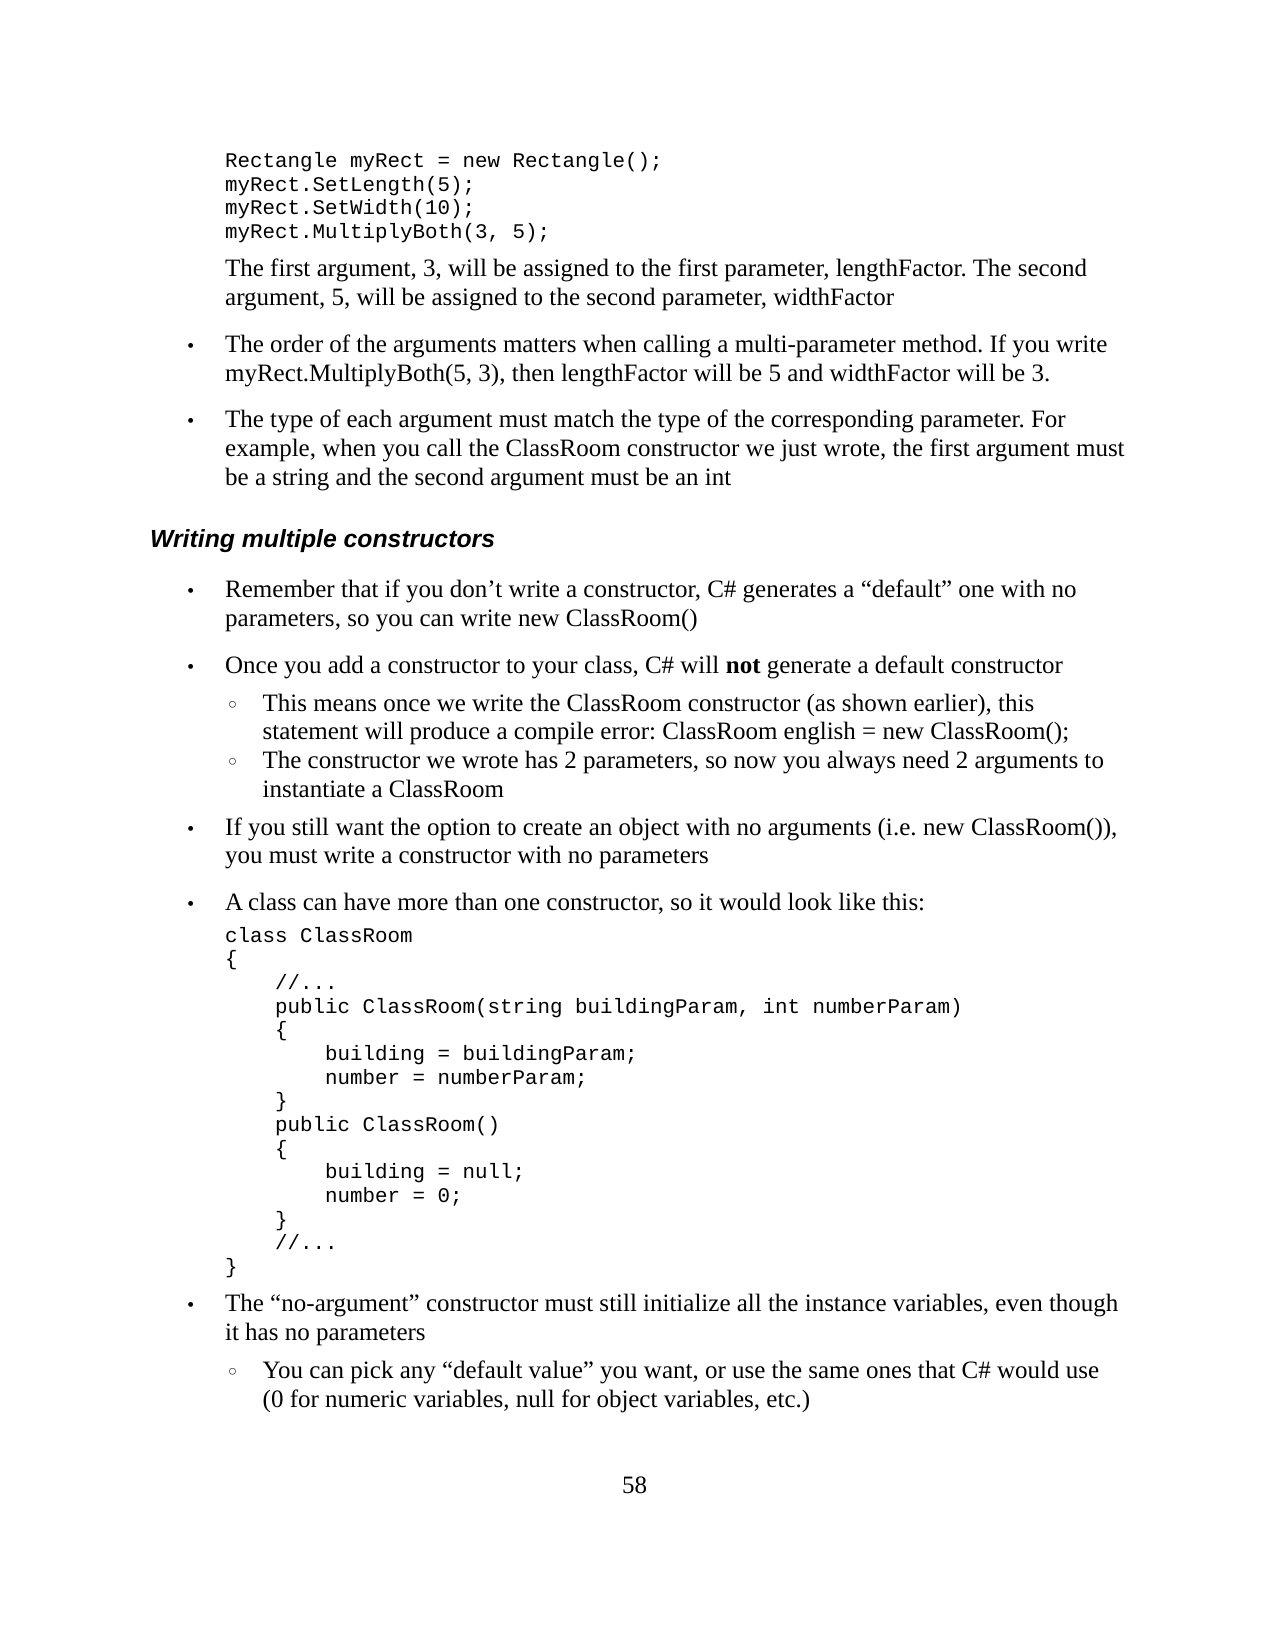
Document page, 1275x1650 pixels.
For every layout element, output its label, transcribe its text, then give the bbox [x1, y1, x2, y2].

list myRect.MultiplyBoth(3, 5); [187, 221, 1125, 244]
list //... [187, 1232, 1125, 1256]
list { [187, 1019, 1125, 1043]
list myRect.SetWidth(10); [187, 197, 1125, 221]
list myRect.SetLength(5); [187, 174, 1125, 197]
list A class can have more than one constructor, so it would look like this: [187, 887, 1125, 916]
list public ClassRoom() [187, 1114, 1125, 1138]
list //... [187, 972, 1125, 996]
subtitle Writing multiple constructors [150, 524, 1125, 553]
list The constructor we wrote has 2 parameters, so now you always need 2 arguments to instantiate a ClassRoom [225, 745, 1125, 803]
list building = null; [187, 1161, 1125, 1185]
list The order of the arguments matters when calling a multi-parameter method. If you write myRect.MultiplyBoth(5, 3), then lengthFactor will be 5 and widthFactor will be 3. [187, 329, 1125, 386]
list } [187, 1208, 1125, 1232]
list { [187, 948, 1125, 972]
list The “no-argument” constructor must still initialize all the instance variables, even though it has no parameters [187, 1288, 1125, 1346]
list { [187, 1138, 1125, 1161]
list number = numberParam; [187, 1067, 1125, 1090]
list class ClassRoom [187, 925, 1125, 948]
list number = 0; [187, 1185, 1125, 1208]
list } [187, 1090, 1125, 1114]
list If you still want the option to create an object with no arguments (i.e. new ClassRoom()), you must write a constructor with no parameters [187, 812, 1125, 869]
list Rectangle myRect = new Rectangle(); [187, 150, 1125, 174]
list This means once we write the ClassRoom constructor (as shown earlier), this statement will produce a compile error: ClassRoom english = new ClassRoom(); [225, 688, 1125, 745]
list The type of each argument must match the type of the corresponding parameter. For example, when you call the ClassRoom constructor we just wrote, the first argument must be a string and the second argument must be an int [187, 404, 1125, 491]
list Remember that if you don’t write a constructor, C# generates a “default” one with no parameters, so you can write new ClassRoom() [187, 574, 1125, 632]
list You can pick any “default value” you want, or use the same ones that C# would use (0 for numeric variables, null for object variables, etc.) [225, 1355, 1125, 1412]
list Once you add a constructor to your class, C# will not generate a default constructor [187, 650, 1125, 679]
list public ClassRoom(string buildingParam, int numberParam) [187, 996, 1125, 1019]
list The first argument, 3, will be assigned to the first parameter, lengthFactor. The second argument, 5, will be assigned to the second parameter, widthFactor [187, 253, 1125, 311]
list } [187, 1256, 1125, 1279]
list building = buildingParam; [187, 1043, 1125, 1067]
